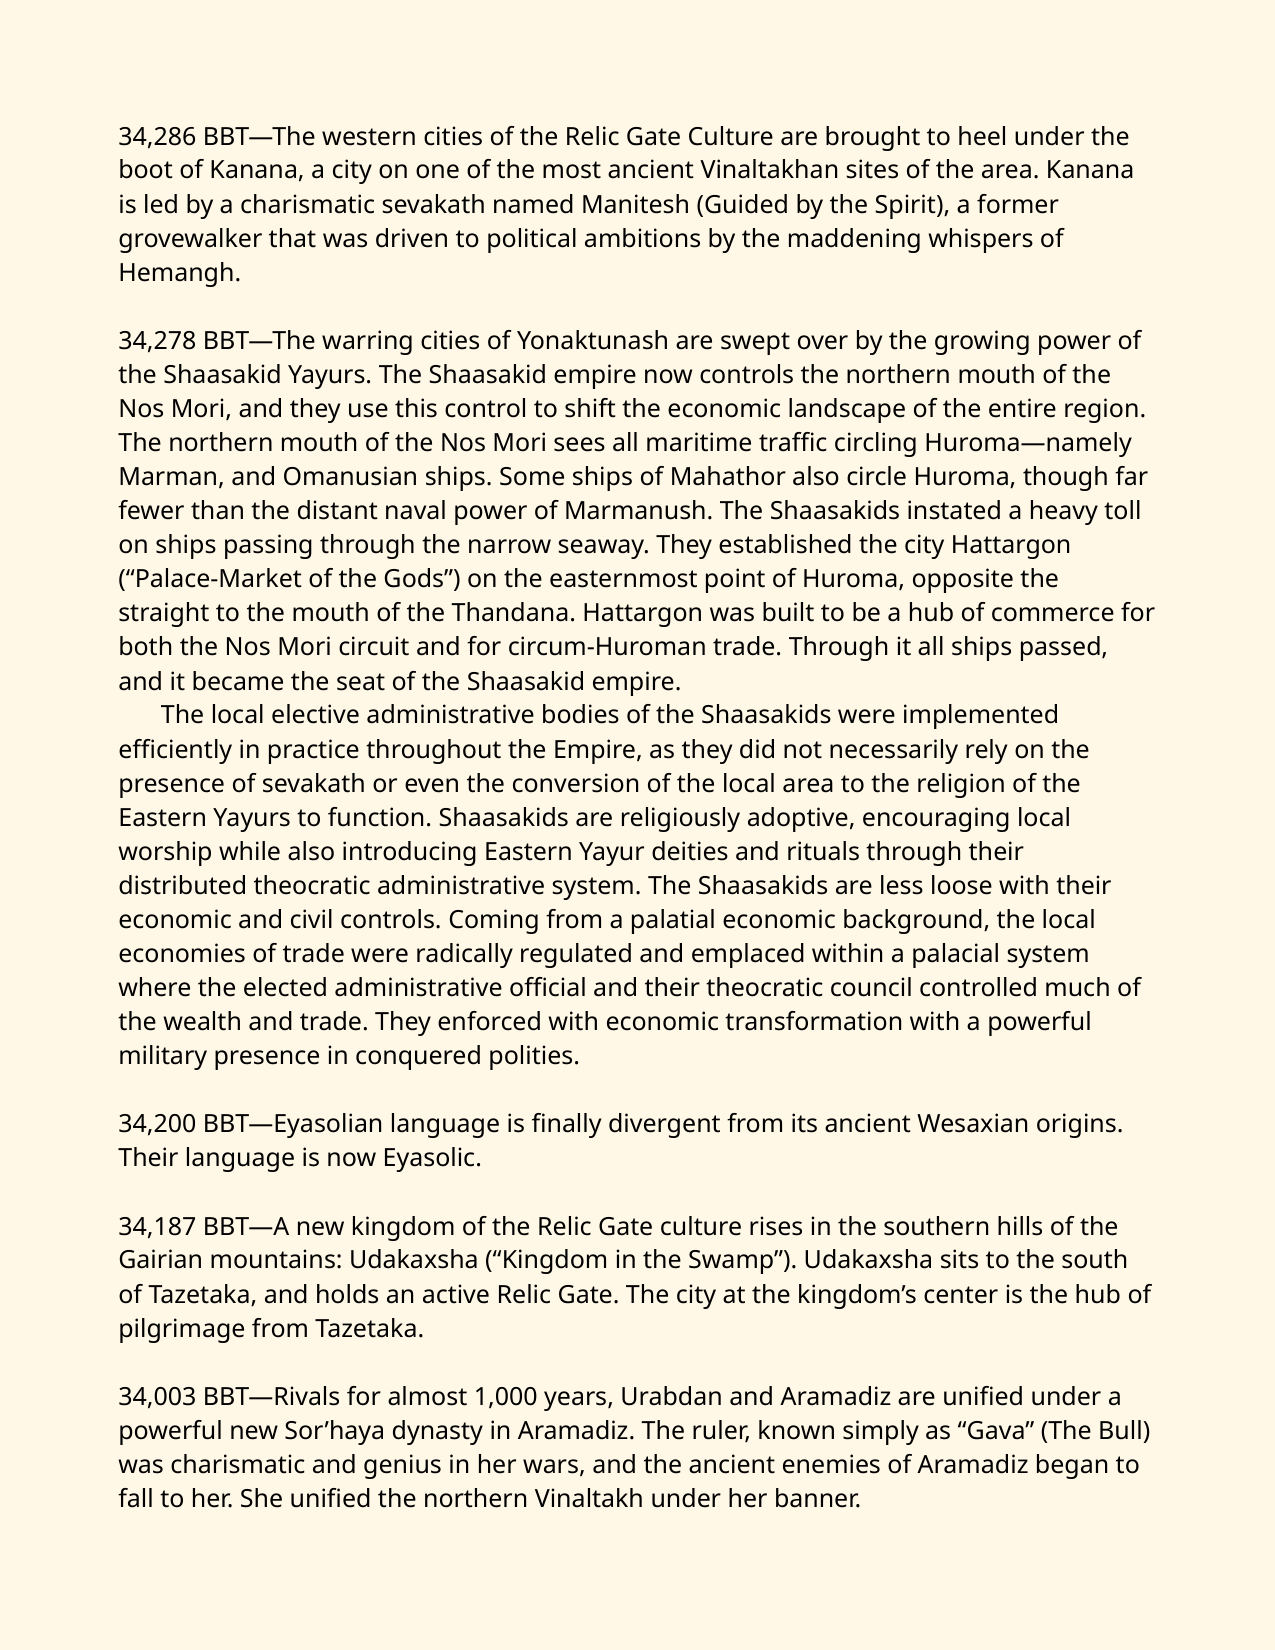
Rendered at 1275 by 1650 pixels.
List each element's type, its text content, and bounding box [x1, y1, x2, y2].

text The local elective administrative bodies of the Shaasakids were implemented efficiently in practice throughout the Empire, as they did not necessarily rely on the presence of sevakath or even the conversion of the local area to the religion of the Eastern Yayurs to function. Shaasakids are religiously adoptive, encouraging local worship while also introducing Eastern Yayur deities and rituals through their distributed theocratic administrative system. The Shaasakids are less loose with their economic and civil controls. Coming from a palatial economic background, the local economies of trade were radically regulated and emplaced within a palacial system where the elected administrative official and their theocratic council controlled much of the wealth and trade. They enforced with economic transformation with a powerful military presence in conquered polities. [118, 697, 1157, 1072]
text 34,278 BBT—The warring cities of Yonaktunash are swept over by the growing power of the Shaasakid Yayurs. The Shaasakid empire now controls the northern mouth of the Nos Mori, and they use this control to shift the economic landscape of the entire region. The northern mouth of the Nos Mori sees all maritime traffic circling Huroma—namely Marman, and Omanusian ships. Some ships of Mahathor also circle Huroma, though far fewer than the distant naval power of Marmanush. The Shaasakids instated a heavy toll on ships passing through the narrow seaway. They established the city Hattargon (“Palace-Market of the Gods”) on the easternmost point of Huroma, opposite the straight to the mouth of the Thandana. Hattargon was built to be a hub of commerce for both the Nos Mori circuit and for circum-Huroman trade. Through it all ships passed, and it became the seat of the Shaasakid empire. [118, 322, 1157, 697]
text 34,286 BBT—The western cities of the Relic Gate Culture are brought to heel under the boot of Kanana, a city on one of the most ancient Vinaltakhan sites of the area. Kanana is led by a charismatic sevakath named Manitesh (Guided by the Spirit), a former grovewalker that was driven to political ambitions by the maddening whispers of Hemangh. [118, 118, 1157, 288]
text 34,200 BBT—Eyasolian language is finally divergent from its ancient Wesaxian origins. Their language is now Eyasolic. [118, 1106, 1157, 1174]
text 34,187 BBT—A new kingdom of the Relic Gate culture rises in the southern hills of the Gairian mountains: Udakaxsha (“Kingdom in the Swamp”). Udakaxsha sits to the south of Tazetaka, and holds an active Relic Gate. The city at the kingdom’s center is the hub of pilgrimage from Tazetaka. [118, 1208, 1157, 1344]
text 34,003 BBT—Rivals for almost 1,000 years, Urabdan and Aramadiz are unified under a powerful new Sor’haya dynasty in Aramadiz. The ruler, known simply as “Gava” (The Bull) was charismatic and genius in her wars, and the ancient enemies of Aramadiz began to fall to her. She unified the northern Vinaltakh under her banner. [118, 1378, 1157, 1515]
